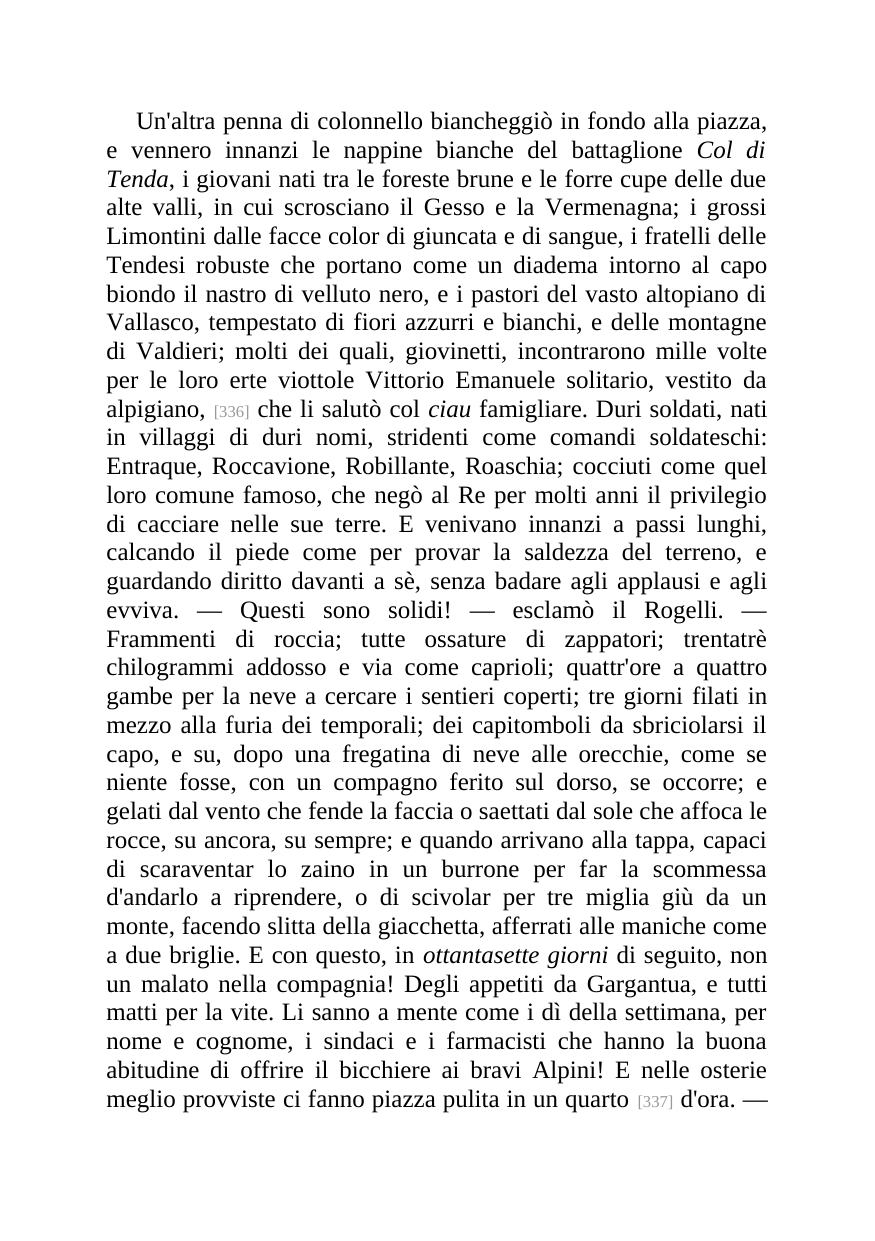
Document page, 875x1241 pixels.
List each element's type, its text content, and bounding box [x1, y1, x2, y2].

text Un'altra penna di colonnello biancheggiò in fondo alla piazza, e vennero innanzi le nappine bianche del battaglione Col di Tenda, i giovani nati tra le foreste brune e le forre cupe delle due alte valli, in cui scrosciano il Gesso e la Vermenagna; i grossi Limontini dalle facce color di giuncata e di sangue, i fratelli delle Tendesi robuste che portano come un diadema intorno al capo biondo il nastro di velluto nero, e i pastori del vasto altopiano di Vallasco, tempestato di fiori azzurri e bianchi, e delle montagne di Valdieri; molti dei quali, giovinetti, incontrarono mille volte per le loro erte viottole Vittorio Emanuele solitario, vestito da alpigiano, [336] che li salutò col ciau famigliare. Duri soldati, nati in villaggi di duri nomi, stridenti come comandi soldateschi: Entraque, Roccavione, Robillante, Roaschia; cocciuti come quel loro comune famoso, che negò al Re per molti anni il privilegio di cacciare nelle sue terre. E venivano innanzi a passi lunghi, calcando il piede come per provar la saldezza del terreno, e guardando diritto davanti a sè, senza badare agli applausi e agli evviva. — Questi sono solidi! — esclamò il Rogelli. — Frammenti di roccia; tutte ossature di zappatori; trentatrè chilogrammi addosso e via come caprioli; quattr'ore a quattro gambe per la neve a cercare i sentieri coperti; tre giorni filati in mezzo alla furia dei temporali; dei capitomboli da sbriciolarsi il capo, e su, dopo una fregatina di neve alle orecchie, come se niente fosse, con un compagno ferito sul dorso, se occorre; e gelati dal vento che fende la faccia o saettati dal sole che affoca le rocce, su ancora, su sempre; e quando arrivano alla tappa, capaci di scaraventar lo zaino in un burrone per far la scommessa d'andarlo a riprendere, o di scivolar per tre miglia giù da un monte, facendo slitta della giacchetta, afferrati alle maniche come a due briglie. E con questo, in ottantasette giorni di seguito, non un malato nella compagnia! Degli appetiti da Gargantua, e tutti matti per la vite. Li sanno a mente come i dì della settimana, per nome e cognome, i sindaci e i farmacisti che hanno la buona abitudine di offrire il bicchiere ai bravi Alpini! E nelle osterie meglio provviste ci fanno piazza pulita in un quarto [337] d'ora. — [106, 106, 768, 1112]
